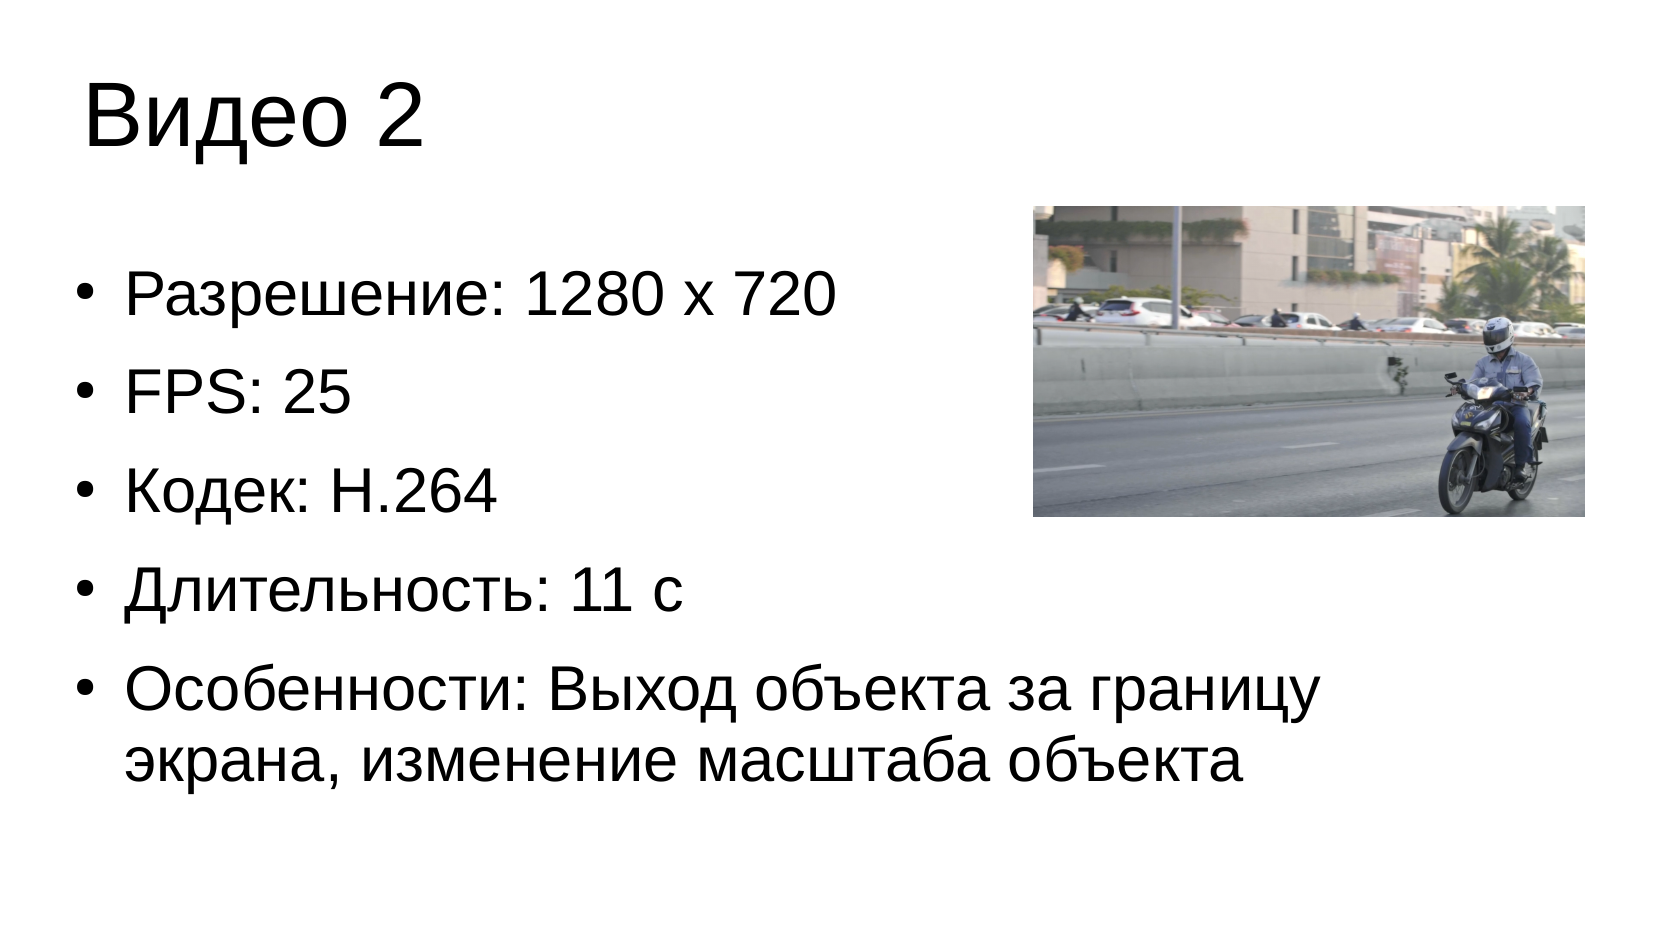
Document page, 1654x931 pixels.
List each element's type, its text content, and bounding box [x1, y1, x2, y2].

picture [1033, 206, 1585, 517]
list Разрешение: 1280 x 720 FPS: 25 Кодек: H.264 Длительность: 11 с Особенности: Выход объекта за границу экрана, изменение масштаба объекта [57, 257, 1546, 798]
title Видео 2 [82, 37, 1571, 193]
